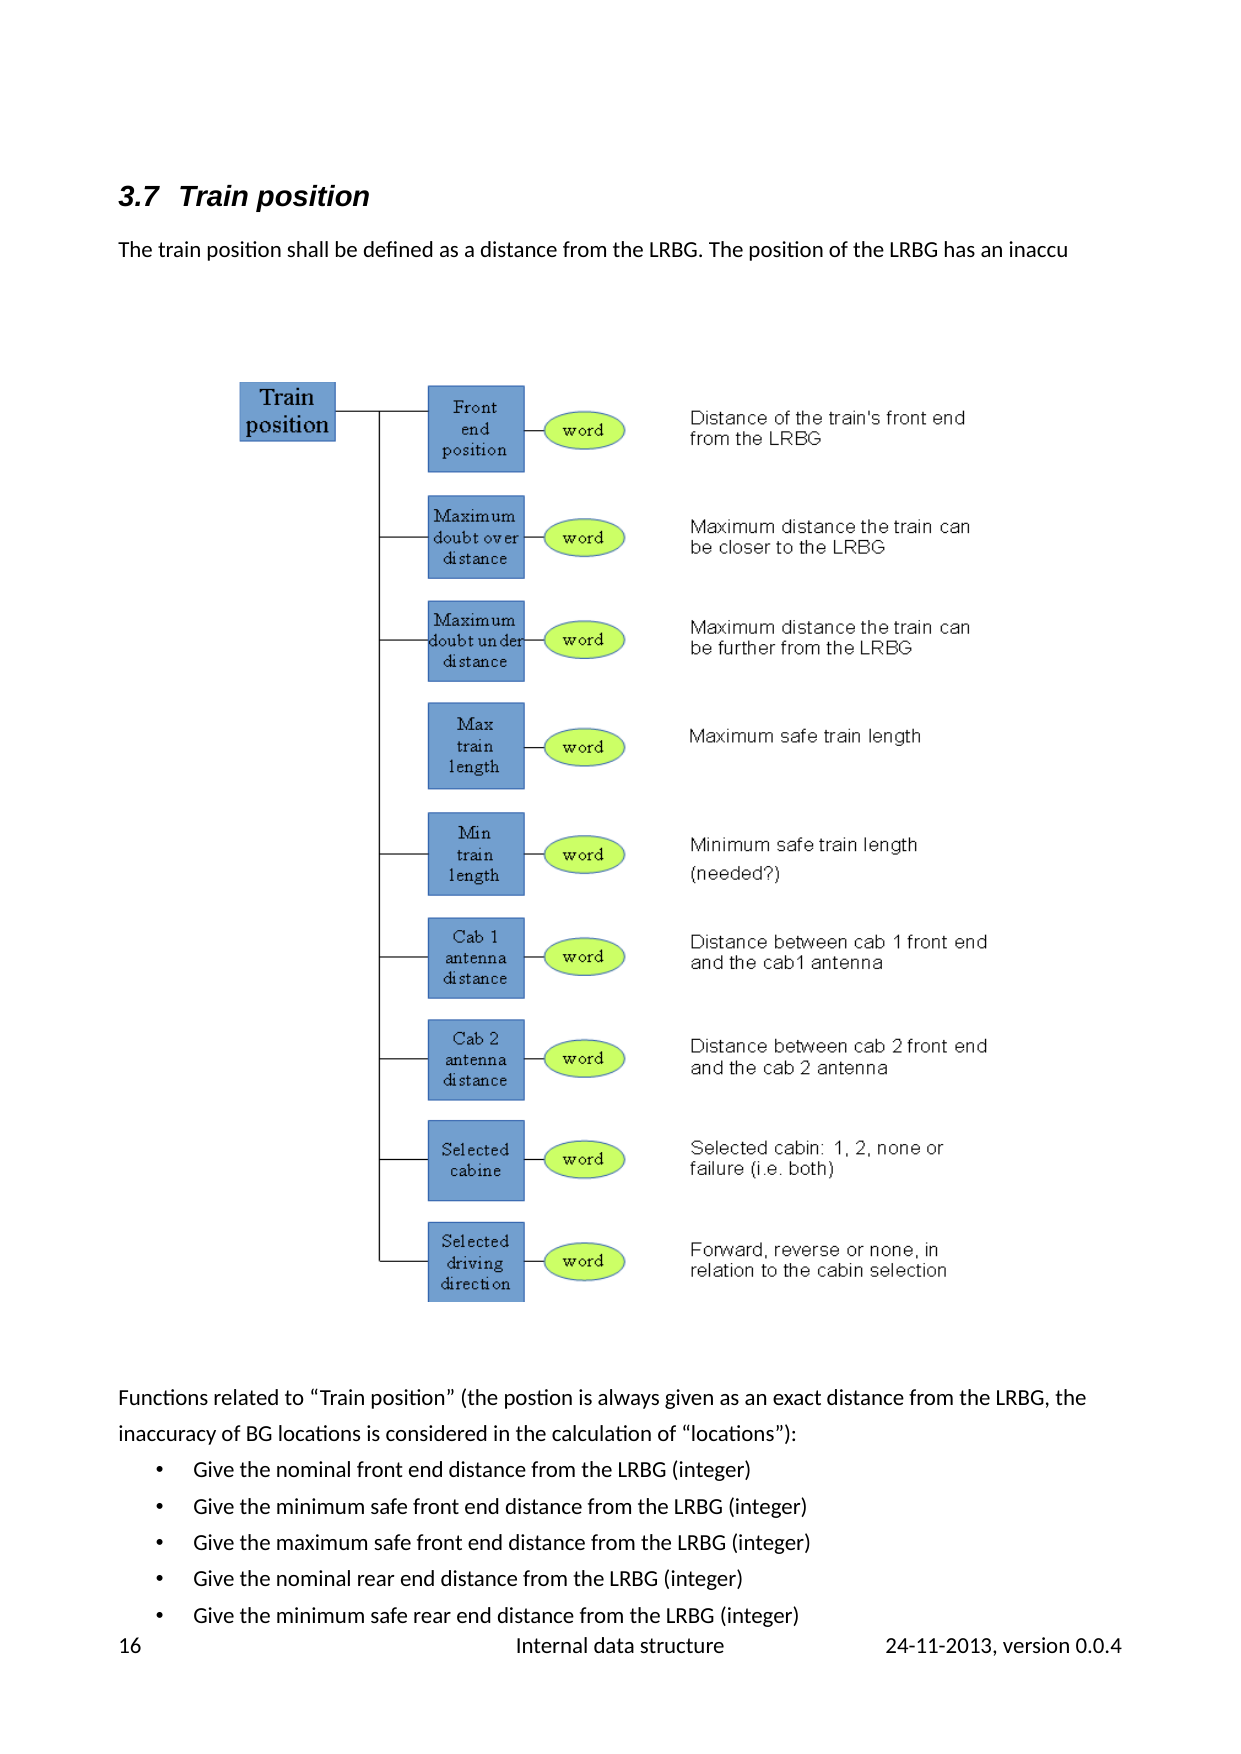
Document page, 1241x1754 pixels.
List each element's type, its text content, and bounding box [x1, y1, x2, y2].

list Give the minimum safe rear end distance from the LRBG (integer) [156, 1601, 1122, 1629]
subtitle Train position [118, 179, 1122, 213]
text Functions related to “Train position” (the postion is always given as an exact distance from the LRBG, the inaccuracy of BG locations is considered in the calculation of “locations”): [118, 1383, 1122, 1447]
list Give the maximum safe front end distance from the LRBG (integer) [156, 1528, 1122, 1556]
picture [239, 382, 1001, 1302]
text The train position shall be defined as a distance from the LRBG. The position of the LRBG has an inaccu [118, 236, 1122, 263]
list Give the minimum safe front end distance from the LRBG (integer) [156, 1492, 1122, 1520]
list Give the nominal front end distance from the LRBG (integer) [156, 1455, 1122, 1483]
list Give the nominal rear end distance from the LRBG (integer) [156, 1564, 1122, 1592]
